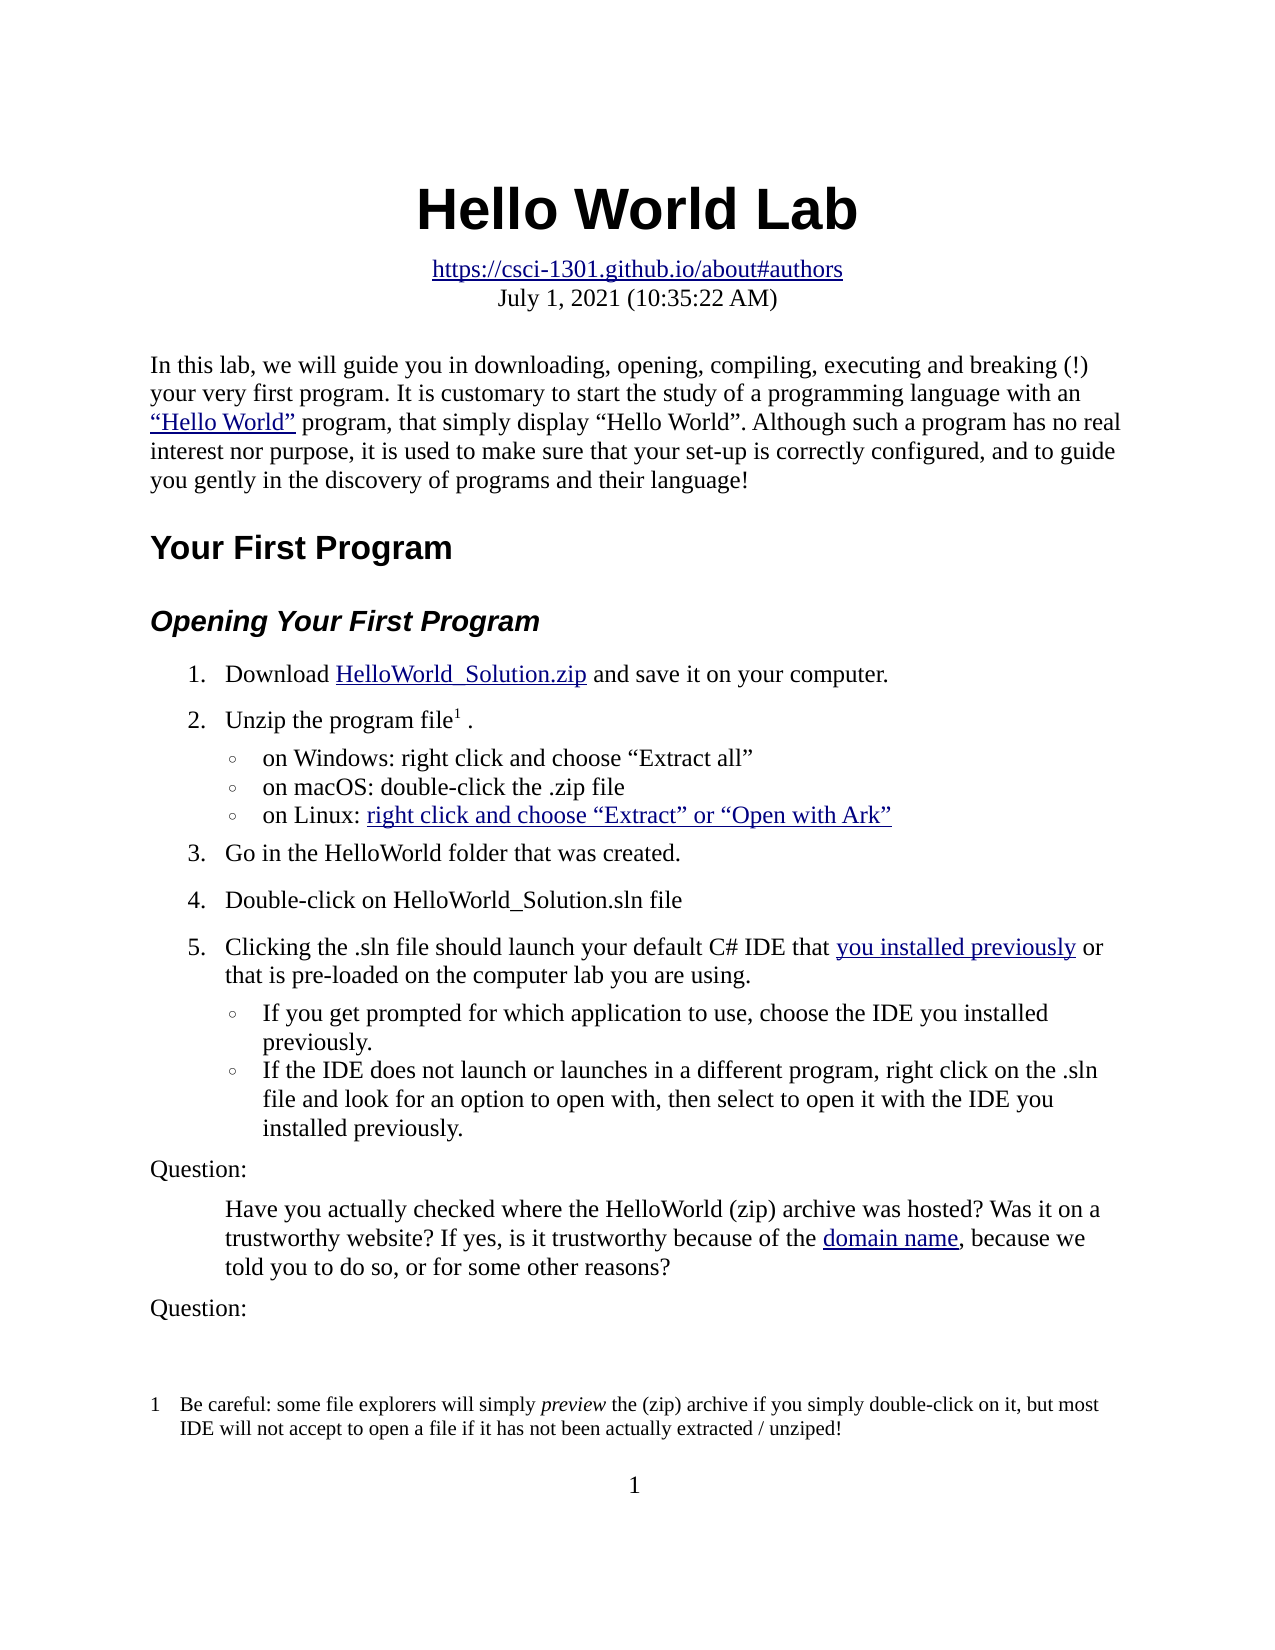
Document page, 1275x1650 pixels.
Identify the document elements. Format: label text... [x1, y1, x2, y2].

list Download HelloWorld_Solution.zip and save it on your computer. [187, 659, 1125, 687]
text Question: [150, 1154, 1125, 1182]
subtitle Opening Your First Program [150, 604, 1125, 637]
list Clicking the .sln file should launch your default C# IDE that you installed previously or that is pre-loaded on the computer lab you are using. [187, 932, 1125, 989]
list Go in the HelloWorld folder that was created. [187, 838, 1125, 867]
list on macOS: double-click the .zip file [225, 772, 1125, 801]
title Hello World Lab [150, 175, 1125, 242]
list Double-click on HelloWorld_Solution.sln file [187, 885, 1125, 914]
list Be careful: some file explorers will simply preview the (zip) archive if you simply double-click on it, but most IDE will not accept to open a file if it has not been actually extracted / unziped! [150, 1392, 1125, 1440]
list If you get prompted for which application to use, choose the IDE you installed previously. [225, 998, 1125, 1056]
list If the IDE does not launch or launches in a different program, right click on the .sln file and look for an option to open with, then select to open it with the IDE you installed previously. [225, 1056, 1125, 1142]
text https://csci-1301.github.io/about#authors [150, 254, 1125, 283]
list Unzip the program file . [187, 705, 1125, 734]
subtitle Your First Program [150, 527, 1125, 566]
text Have you actually checked where the HelloWorld (zip) archive was hosted? Was it on a trustworthy website? If yes, is it trustworthy because of the domain name, because we told you to do so, or for some other reasons? [225, 1194, 1125, 1281]
text In this lab, we will guide you in downloading, opening, compiling, executing and breaking (!) your very first program. It is customary to start the study of a programming language with an “Hello World” program, that simply display “Hello World”. Although such a program has no real interest nor purpose, it is used to make sure that your set-up is correctly configured, and to guide you gently in the discovery of programs and their language! [150, 350, 1125, 493]
text July 1, 2021 (10:35:22 AM) [150, 283, 1125, 312]
list on Linux: right click and choose “Extract” or “Open with Ark” [225, 801, 1125, 829]
text Question: [150, 1293, 1125, 1321]
list on Windows: right click and choose “Extract all” [225, 743, 1125, 772]
